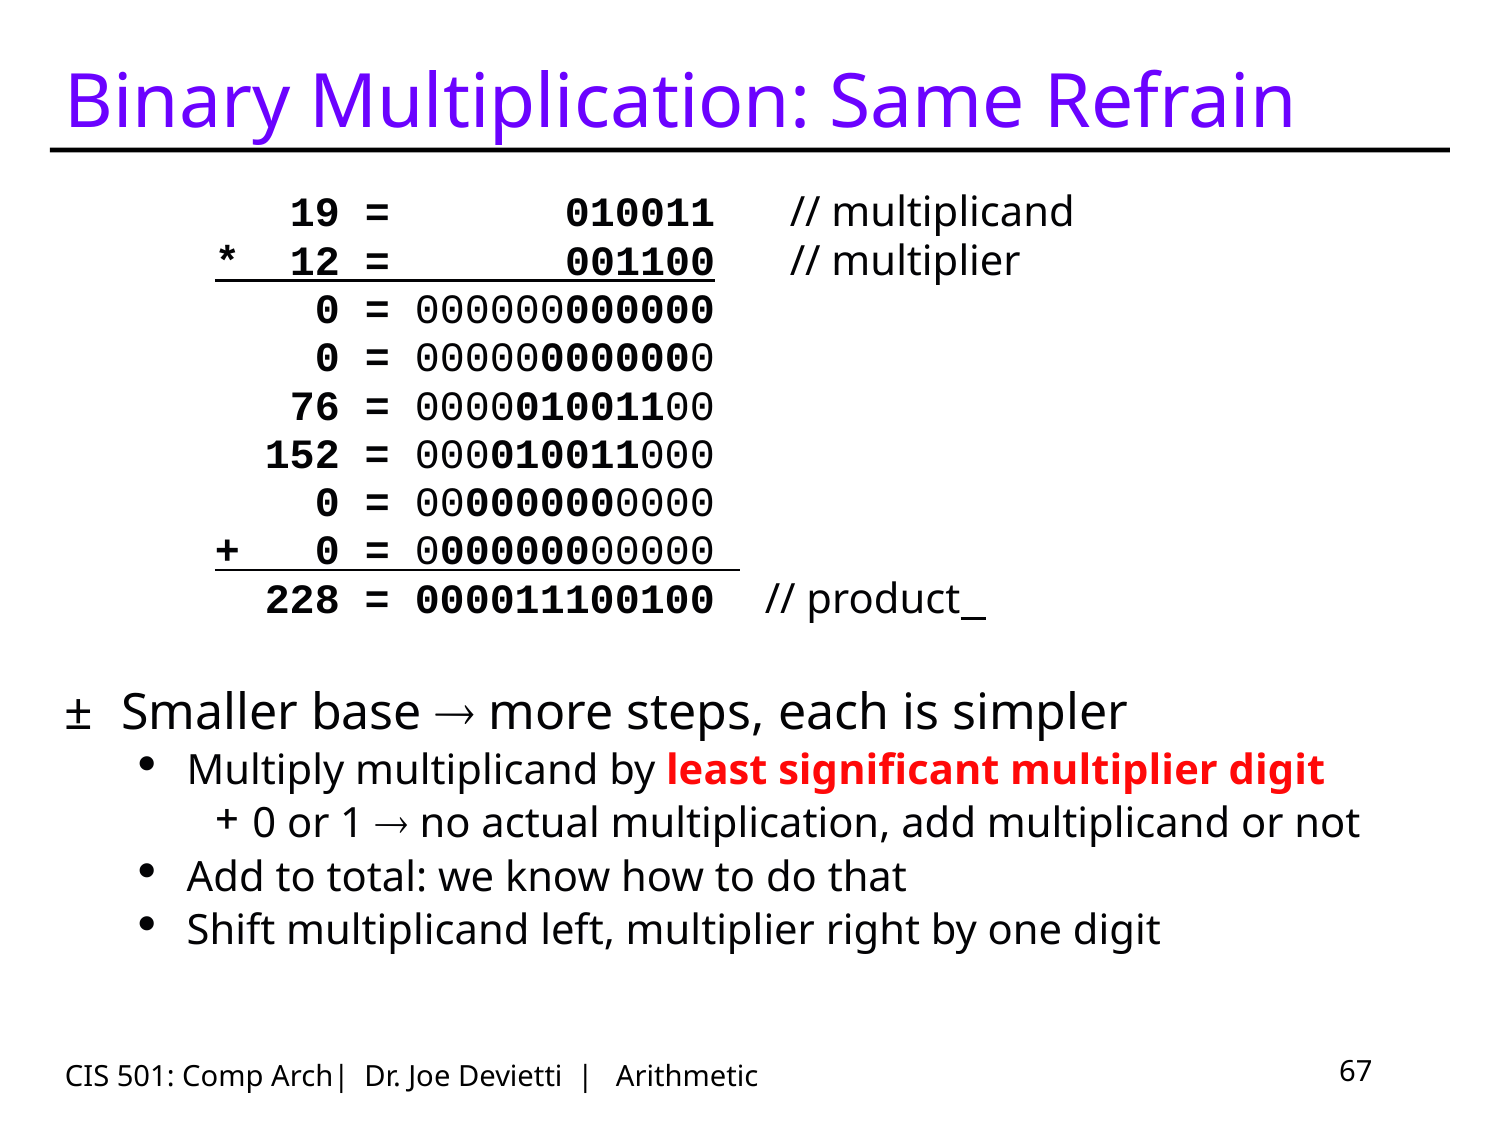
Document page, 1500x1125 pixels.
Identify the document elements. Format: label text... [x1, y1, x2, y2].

text_box 19 = 010011 // multiplicand * 12 = 001100 // multiplier 0 = 000000000000 0 = 000000000000 76 = 000001001100 152 = 000010011000 0 = 000000000000 + 0 = 000000000000 228 = 000011100100 // product Smaller base  more steps, each is simpler Multiply multiplicand by least significant multiplier digit 0 or 1  no actual multiplication, add multiplicand or not Add to total: we know how to do that Shift multiplicand left, multiplier right by one digit [49, 187, 1450, 1025]
text_box [1074, 1049, 1388, 1100]
text_box CIS 501: Comp Arch| Dr. Joe Devietti | Arithmetic [49, 1049, 988, 1100]
text_box Binary Multiplication: Same Refrain [49, 37, 1363, 150]
